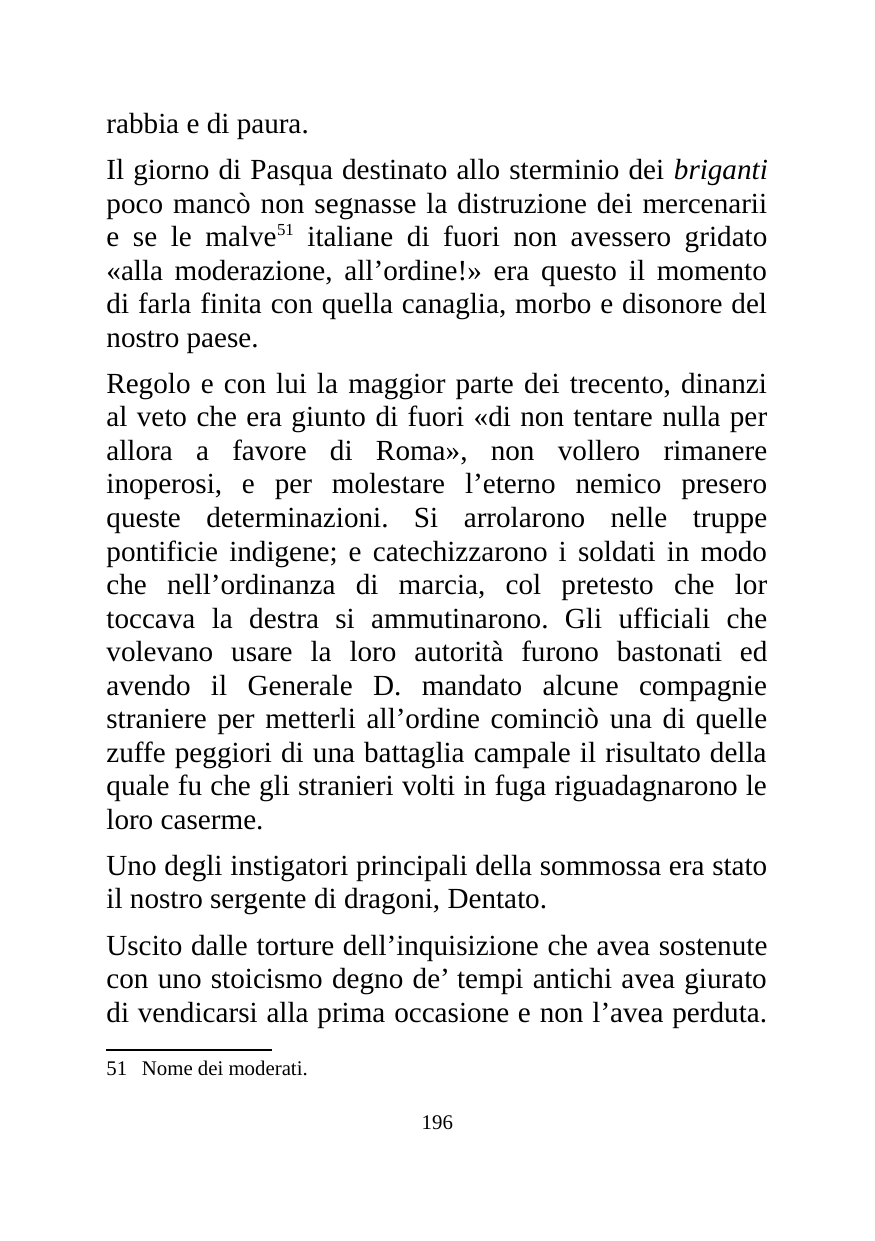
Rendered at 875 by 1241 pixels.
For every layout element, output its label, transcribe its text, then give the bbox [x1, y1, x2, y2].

text Uscito dalle torture dell’inquisizione che avea sostenute con uno stoicismo degno de’ tempi antichi avea giurato di vendicarsi alla prima occasione e non l’avea perduta. [106, 928, 768, 1028]
text Nome dei moderati. [106, 1056, 768, 1080]
text Regolo e con lui la maggior parte dei trecento, dinanzi al veto che era giunto di fuori «di non tentare nulla per allora a favore di Roma», non vollero rimanere inoperosi, e per molestare l’eterno nemico presero queste determinazioni. Si arrolarono nelle truppe pontificie indigene; e catechizzarono i soldati in modo che nell’ordinanza di marcia, col pretesto che lor toccava la destra si ammutinarono. Gli ufficiali che volevano usare la loro autorità furono bastonati ed avendo il Generale D. mandato alcune compagnie straniere per metterli all’ordine cominciò una di quelle zuffe peggiori di una battaglia campale il risultato della quale fu che gli stranieri volti in fuga riguadagnarono le loro caserme. [106, 366, 768, 836]
text Uno degli instigatori principali della sommossa era stato il nostro sergente di dragoni, Dentato. [106, 848, 768, 915]
text rabbia e di paura. [106, 106, 768, 140]
text Il giorno di Pasqua destinato allo sterminio dei briganti poco mancò non segnasse la distruzione dei mercenarii e se le malve italiane di fuori non avessero gridato «alla moderazione, all’ordine!» era questo il momento di farla finita con quella canaglia, morbo e disonore del nostro paese. [106, 152, 768, 353]
